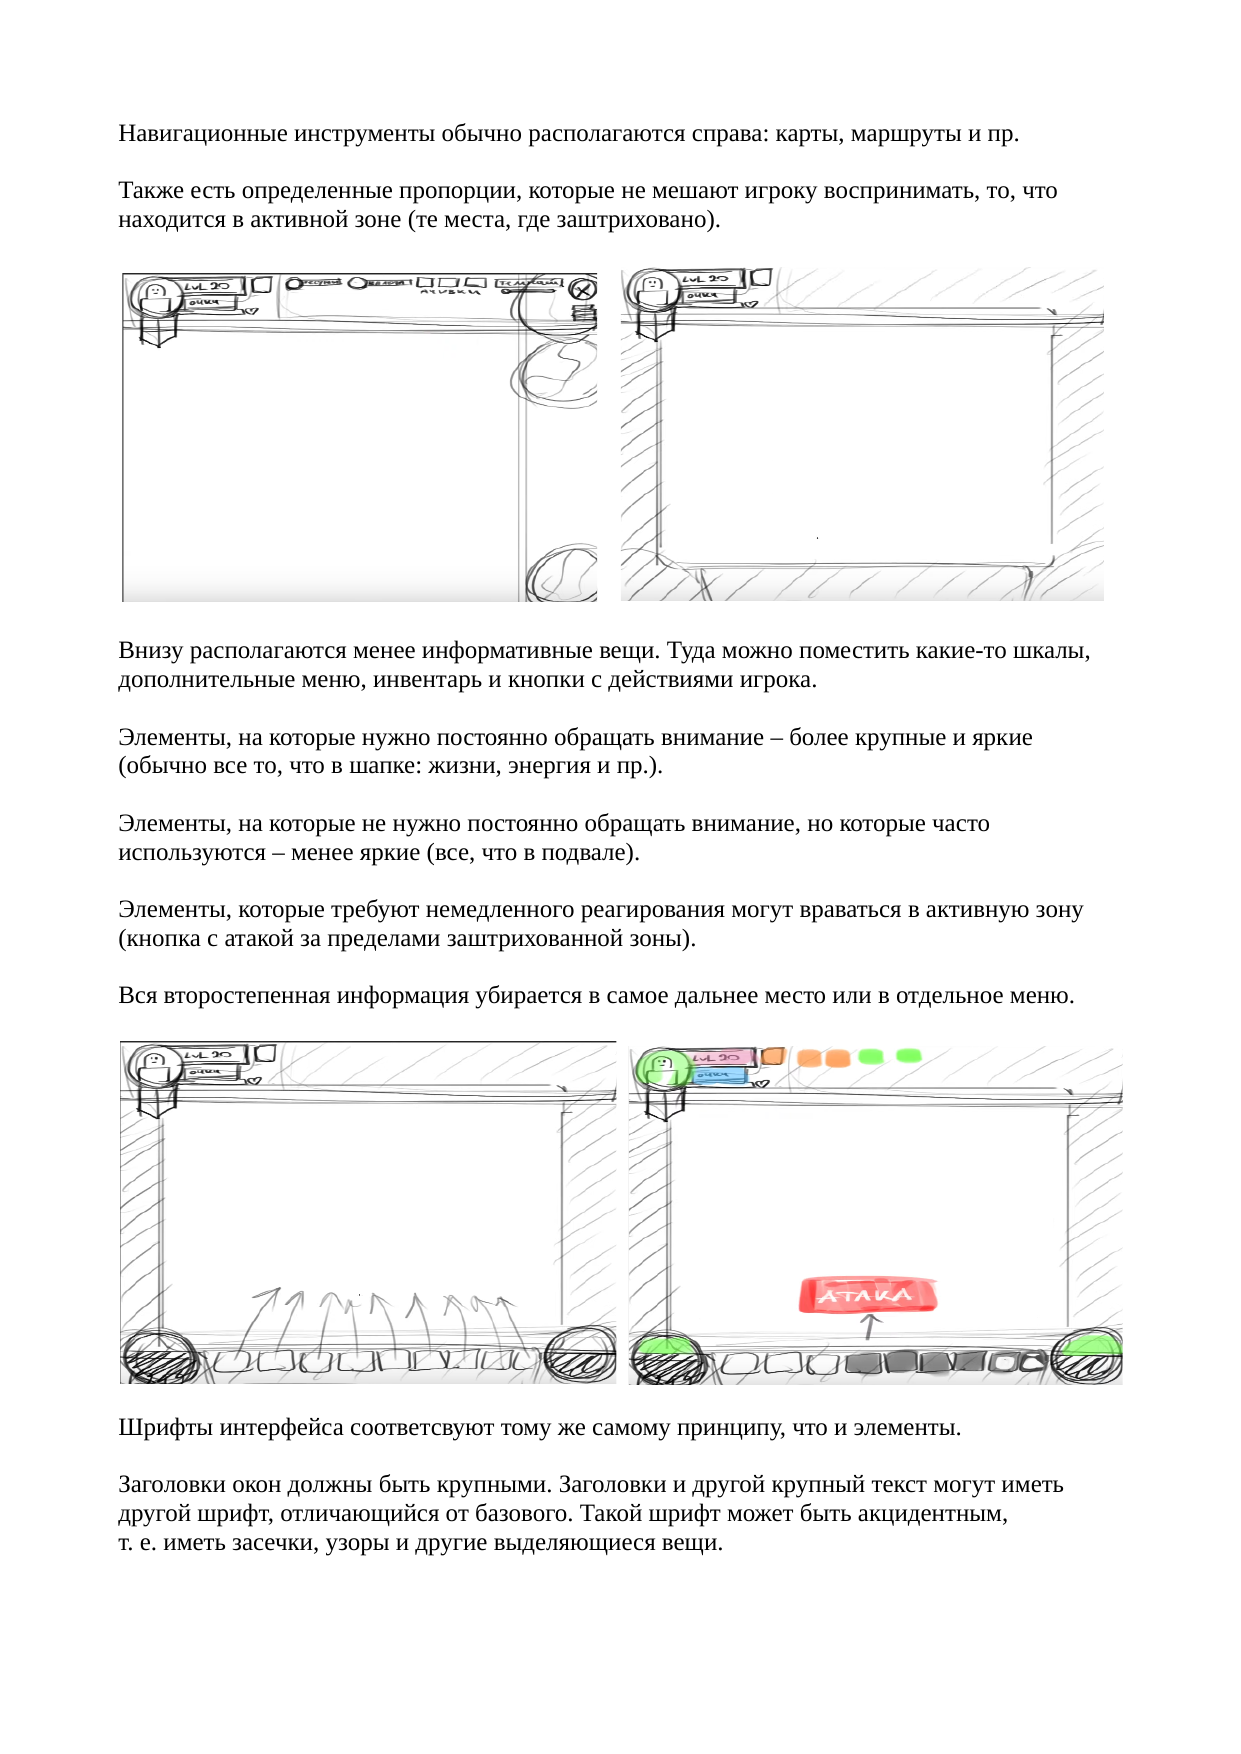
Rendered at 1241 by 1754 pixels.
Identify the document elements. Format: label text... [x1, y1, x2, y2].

text Элементы, на которые нужно постоянно обращать внимание – более крупные и яркие [118, 722, 1122, 751]
text т. е. иметь засечки, узоры и другие выделяющиеся вещи. [118, 1527, 1122, 1556]
picture [122, 273, 598, 602]
text Навигационные инструменты обычно располагаются справа: карты, маршруты и пр. [118, 118, 1122, 147]
text (обычно все то, что в шапке: жизни, энергия и пр.). [118, 751, 1122, 779]
text Элементы, которые требуют немедленного реагирования могут враваться в активную зону (кнопка с атакой за пределами заштрихованной зоны). [118, 894, 1122, 952]
text Заголовки окон должны быть крупными. Заголовки и другой крупный текст могут иметь другой шрифт, отличающийся от базового. Такой шрифт может быть акцидентным, [118, 1469, 1122, 1527]
picture [620, 267, 1104, 601]
text Шрифты интерфейса соответсвуют тому же самому принципу, что и элементы. [118, 1412, 1122, 1441]
text Элементы, на которые не нужно постоянно обращать внимание, но которые часто используются – менее яркие (все, что в подвале). [118, 808, 1122, 866]
text Также есть определенные пропорции, которые не мешают игроку воспринимать, то, что находится в активной зоне (те места, где заштриховано). [118, 176, 1122, 233]
picture [120, 1041, 617, 1384]
text Внизу располагаются менее информативные вещи. Туда можно поместить какие-то шкалы, дополнительные меню, инвентарь и кнопки с действиями игрока. [118, 636, 1122, 693]
text Вся второстепенная информация убирается в самое дальнее место или в отдельное меню. [118, 981, 1122, 1009]
picture [628, 1046, 1123, 1385]
